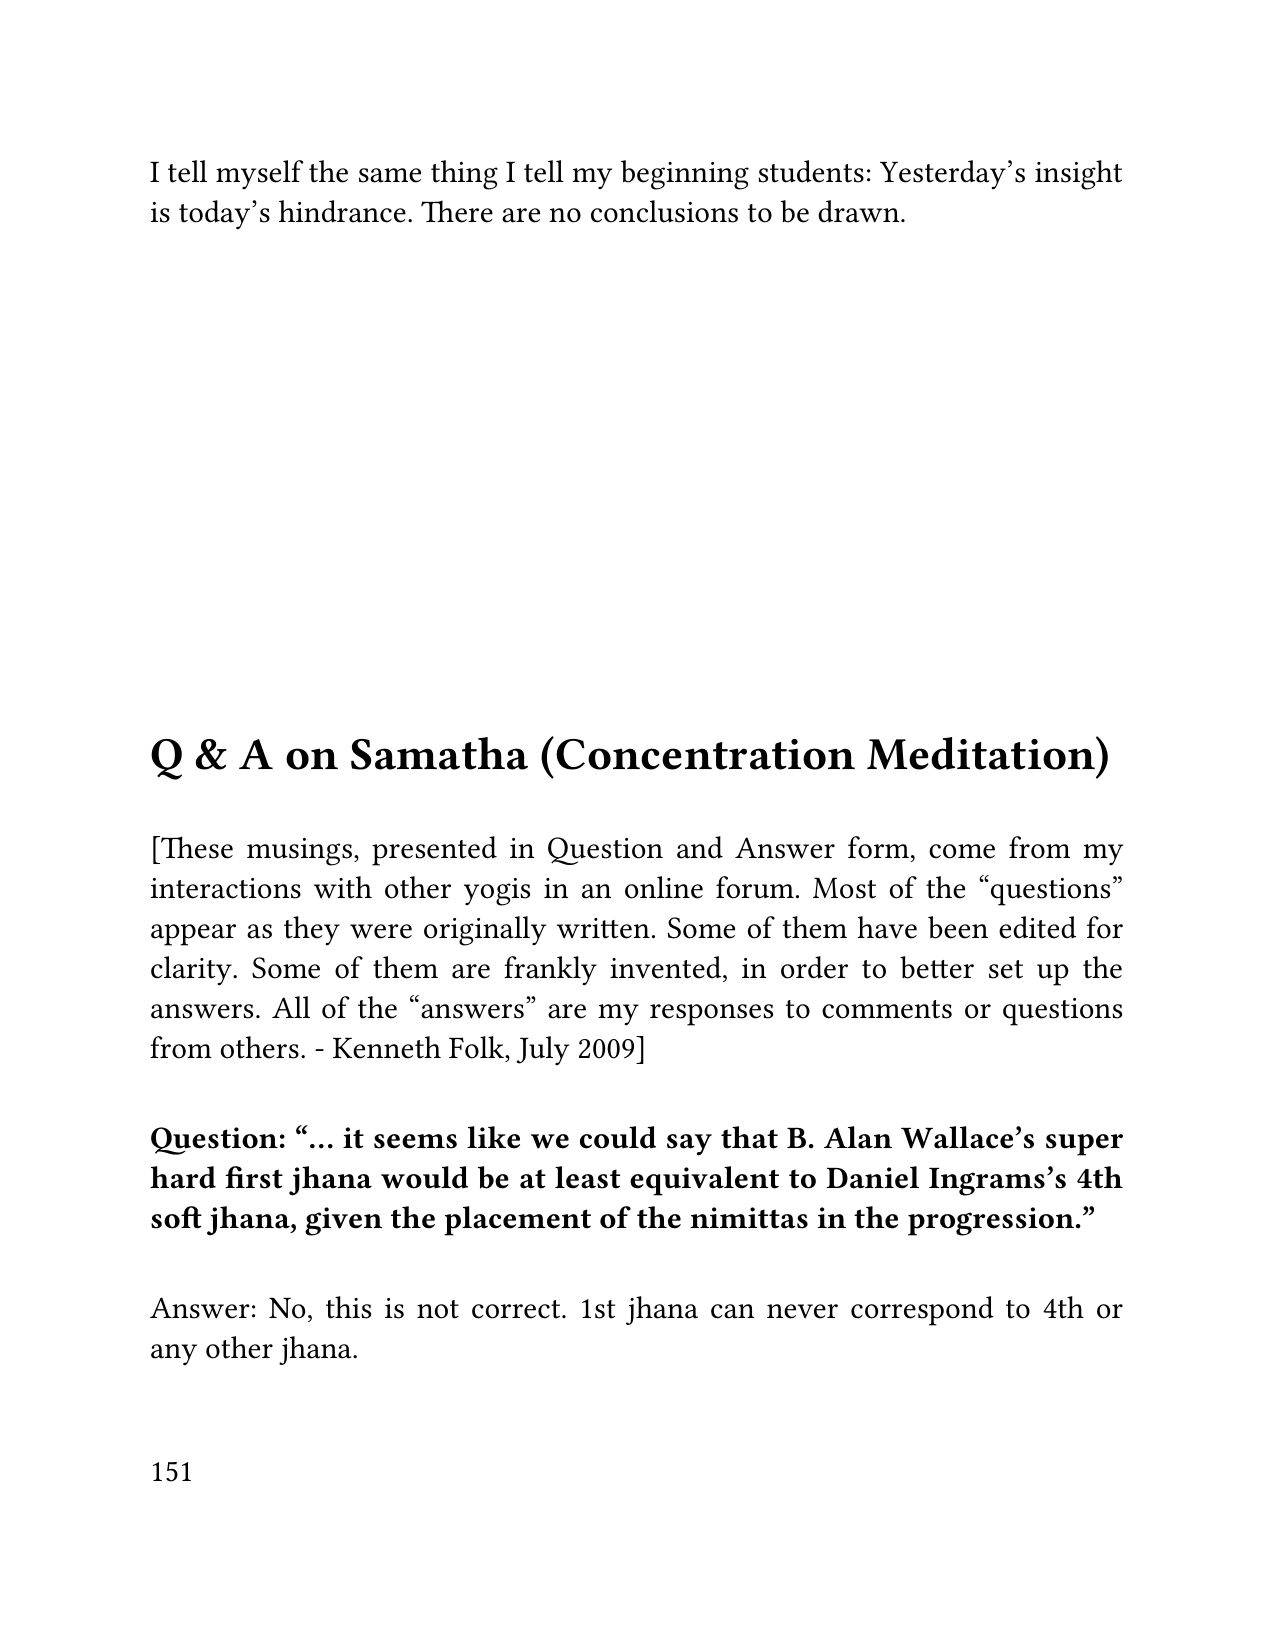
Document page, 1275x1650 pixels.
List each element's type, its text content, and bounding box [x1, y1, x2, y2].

subtitle Q & A on Samatha (Concentration Meditation) [150, 726, 1125, 781]
text Question: “… it seems like we could say that B. Alan Wallace’s super hard first jhana would be at least equivalent to Daniel Ingrams’s 4th soft jhana, given the placement of the nimittas in the progression.” [150, 1116, 1125, 1236]
text Answer: No, this is not correct. 1st jhana can never correspond to 4th or any other jhana. [150, 1286, 1125, 1366]
text I tell myself the same thing I tell my beginning students: Yesterday’s insight is today’s hindrance. There are no conclusions to be drawn. [150, 150, 1125, 230]
text [These musings, presented in Question and Answer form, come from my interactions with other yogis in an online forum. Most of the “questions” appear as they were originally written. Some of them have been edited for clarity. Some of them are frankly invented, in order to better set up the answers. All of the “answers” are my responses to comments or questions from others. - Kenneth Folk, July 2009] [150, 826, 1125, 1066]
